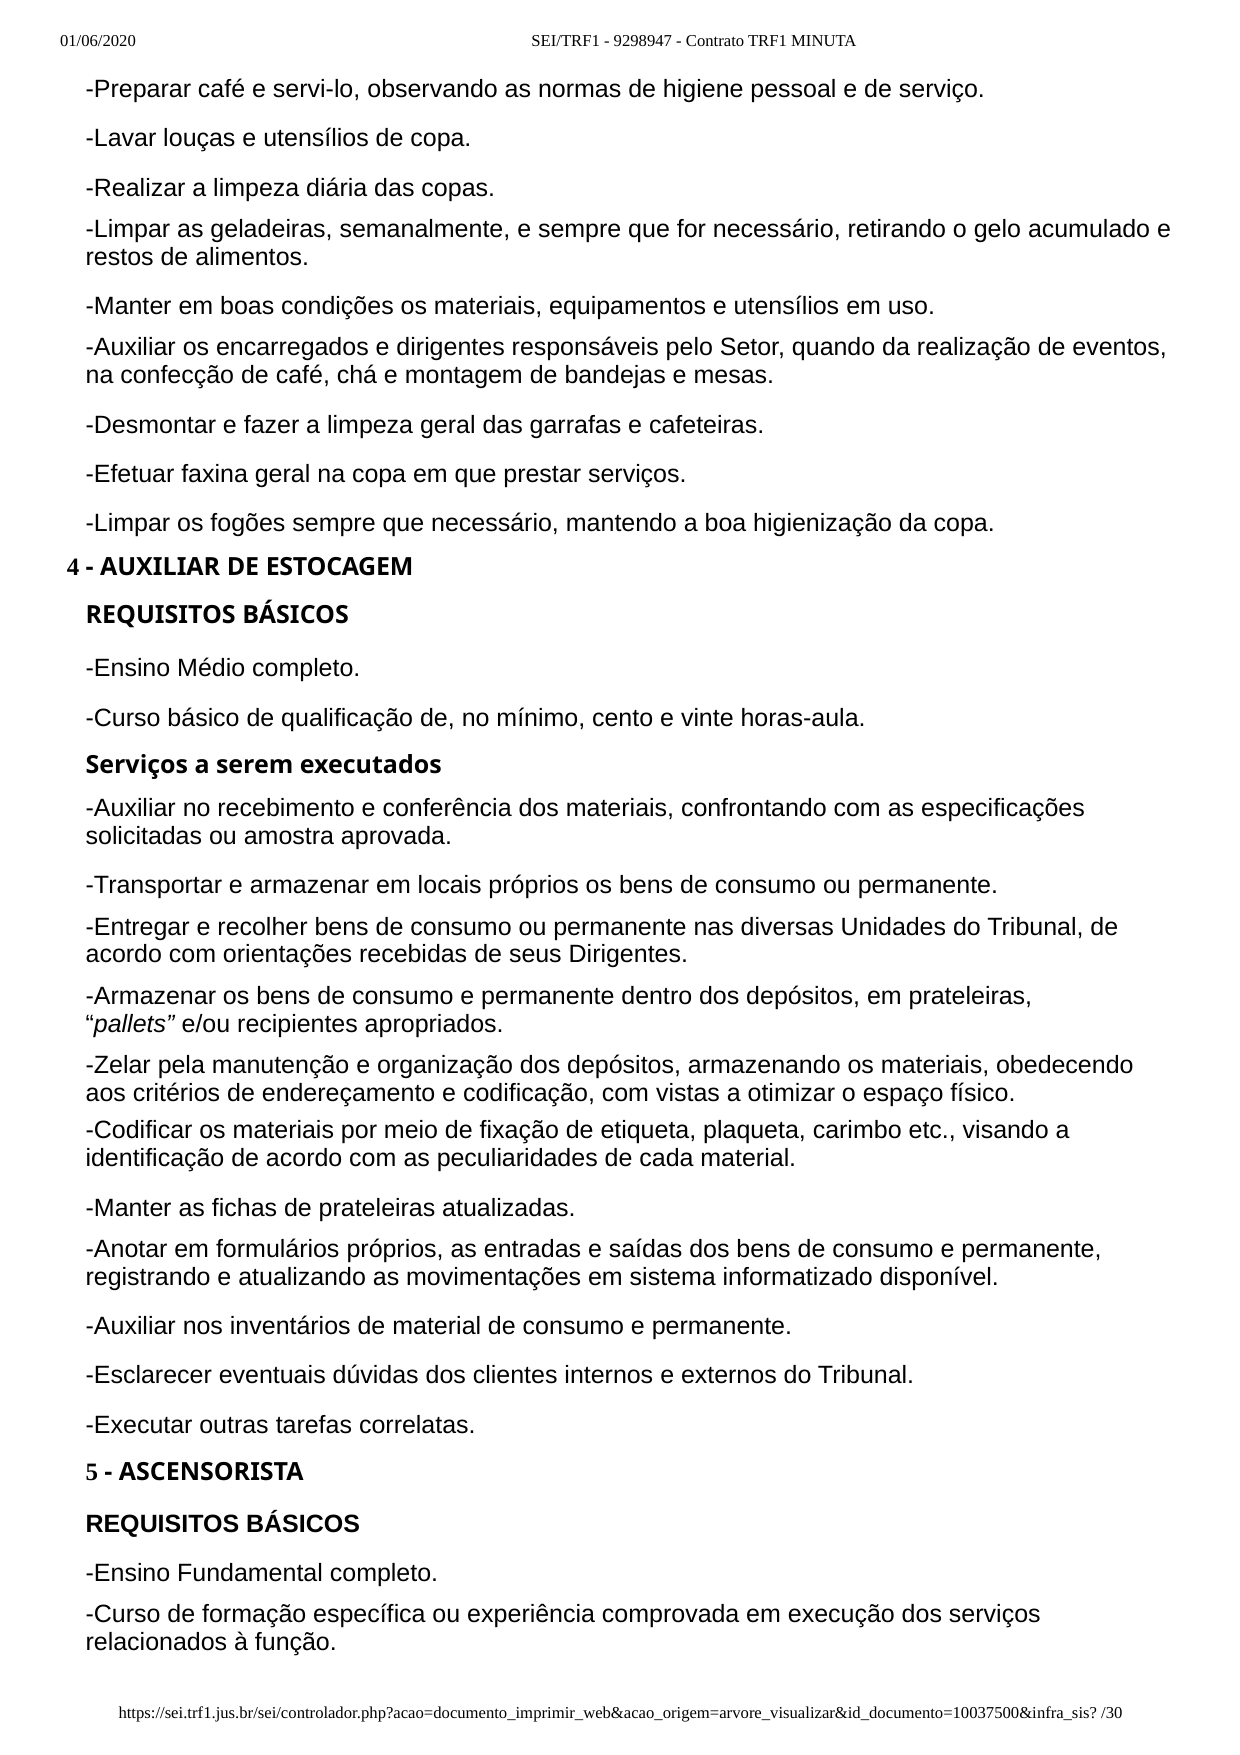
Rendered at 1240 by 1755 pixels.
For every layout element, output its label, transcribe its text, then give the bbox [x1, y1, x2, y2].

text -Executar outras tarefas correlatas. [85, 1401, 1179, 1439]
text -Realizar a limpeza diária das copas. [85, 164, 1179, 201]
text -Transportar e armazenar em locais próprios os bens de consumo ou permanente. [85, 862, 1179, 899]
text -Ensino Fundamental completo. [85, 1549, 1179, 1587]
text -Curso básico de qualificação de, no mínimo, cento e vinte horas-aula. [85, 694, 1179, 731]
text -Preparar café e servi-lo, observando as normas de higiene pessoal e de serviço. [85, 65, 1179, 102]
text -Auxiliar no recebimento e conferência dos materiais, confrontando com as especificações solicitadas ou amostra aprovada. [85, 793, 1179, 850]
text -Anotar em formulários próprios, as entradas e saídas dos bens de consumo e permanente, registrando e atualizando as movimentações em sistema informatizado disponível. [85, 1234, 1179, 1290]
text -Armazenar os bens de consumo e permanente dentro dos depósitos, em prateleiras, “pallets” e/ou recipientes apropriados. [85, 981, 1107, 1037]
text -Esclarecer eventuais dúvidas dos clientes internos e externos do Tribunal. [85, 1352, 1179, 1389]
text -Manter em boas condições os materiais, equipamentos e utensílios em uso. [85, 282, 1179, 320]
text -Curso de formação específica ou experiência comprovada em execução dos serviços relacionados à função. [85, 1599, 1107, 1656]
subtitle - AUXILIAR DE ESTOCAGEM REQUISITOS BÁSICOS [67, 549, 455, 631]
text -Auxiliar nos inventários de material de consumo e permanente. [85, 1302, 1179, 1340]
subtitle - ASCENSORISTA [85, 1451, 1179, 1488]
text -Auxiliar os encarregados e dirigentes responsáveis pelo Setor, quando da realização de eventos, na confecção de café, chá e montagem de bandejas e mesas. [85, 332, 1179, 389]
text -Codificar os materiais por meio de fixação de etiqueta, plaqueta, carimbo etc., visando a identificação de acordo com as peculiaridades de cada material. [85, 1115, 1179, 1172]
text -Entregar e recolher bens de consumo ou permanente nas diversas Unidades do Tribunal, de acordo com orientações recebidas de seus Dirigentes. [85, 912, 1179, 968]
text -Limpar as geladeiras, semanalmente, e sempre que for necessário, retirando o gelo acumulado e restos de alimentos. [85, 214, 1179, 270]
text -Manter as fichas de prateleiras atualizadas. [85, 1184, 1179, 1221]
text -Limpar os fogões sempre que necessário, mantendo a boa higienização da copa. [85, 499, 1179, 537]
text -Ensino Médio completo. [85, 644, 1179, 682]
subtitle Serviços a serem executados [85, 743, 1179, 781]
text -Zelar pela manutenção e organização dos depósitos, armazenando os materiais, obedecendo aos critérios de endereçamento e codificação, com vistas a otimizar o espaço físico. [85, 1050, 1154, 1106]
text -Lavar louças e utensílios de copa. [85, 114, 1179, 152]
text -Efetuar faxina geral na copa em que prestar serviços. [85, 450, 1179, 488]
text REQUISITOS BÁSICOS [85, 1500, 1179, 1537]
text -Desmontar e fazer a limpeza geral das garrafas e cafeteiras. [85, 401, 1179, 438]
